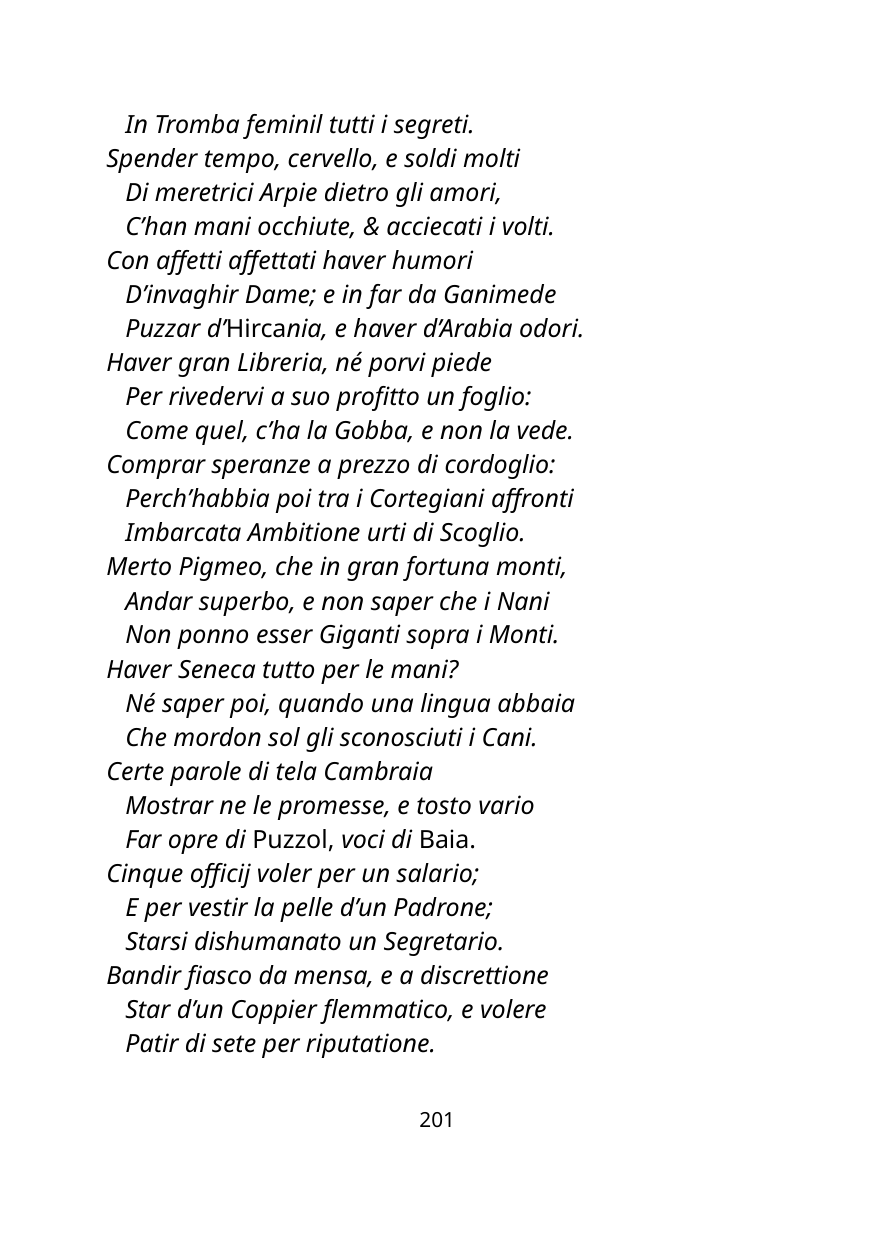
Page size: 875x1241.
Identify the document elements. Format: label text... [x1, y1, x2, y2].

text Che mordon sol gli sconosciuti i Cani. [125, 719, 768, 753]
text Comprar speranze a prezzo di cordoglio: [106, 447, 768, 481]
text Spender tempo, cervello, e soldi molti [106, 140, 768, 174]
text Imbarcata Ambitione urti di Scoglio. [125, 515, 768, 549]
text Far opre di Puzzol, voci di Baia. [125, 822, 768, 856]
text Come quel, c’ha la Gobba, e non la vede. [125, 413, 768, 447]
text Per rivedervi a suo profitto un foglio: [125, 379, 768, 413]
text Certe parole di tela Cambraia [106, 753, 768, 787]
text Cinque officij voler per un salario; [106, 856, 768, 890]
text In Tromba feminil tutti i segreti. [125, 106, 768, 140]
text Mostrar ne le promesse, e tosto vario [125, 787, 768, 822]
text Merto Pigmeo, che in gran fortuna monti, [106, 549, 768, 583]
text Di meretrici Arpie dietro gli amori, [125, 174, 768, 208]
text Puzzar d’Hircania, e haver d’Arabia odori. [125, 311, 768, 345]
text Bandir fiasco da mensa, e a discrettione [106, 958, 768, 992]
text E per vestir la pelle d’un Padrone; [125, 890, 768, 924]
text D’invaghir Dame; e in far da Ganimede [125, 277, 768, 311]
text C’han mani occhiute, & acciecati i volti. [125, 208, 768, 242]
text Patir di sete per riputatione. [125, 1026, 768, 1060]
text Né saper poi, quando una lingua abbaia [125, 685, 768, 719]
text Andar superbo, e non saper che i Nani [125, 583, 768, 617]
text Star d’un Coppier flemmatico, e volere [125, 992, 768, 1026]
text Haver Seneca tutto per le mani? [106, 651, 768, 685]
text Perch’habbia poi tra i Cortegiani affronti [125, 481, 768, 515]
text Non ponno esser Giganti sopra i Monti. [125, 617, 768, 651]
text Haver gran Libreria, né porvi piede [106, 345, 768, 379]
text Con affetti affettati haver humori [106, 242, 768, 277]
text Starsi dishumanato un Segretario. [125, 924, 768, 958]
